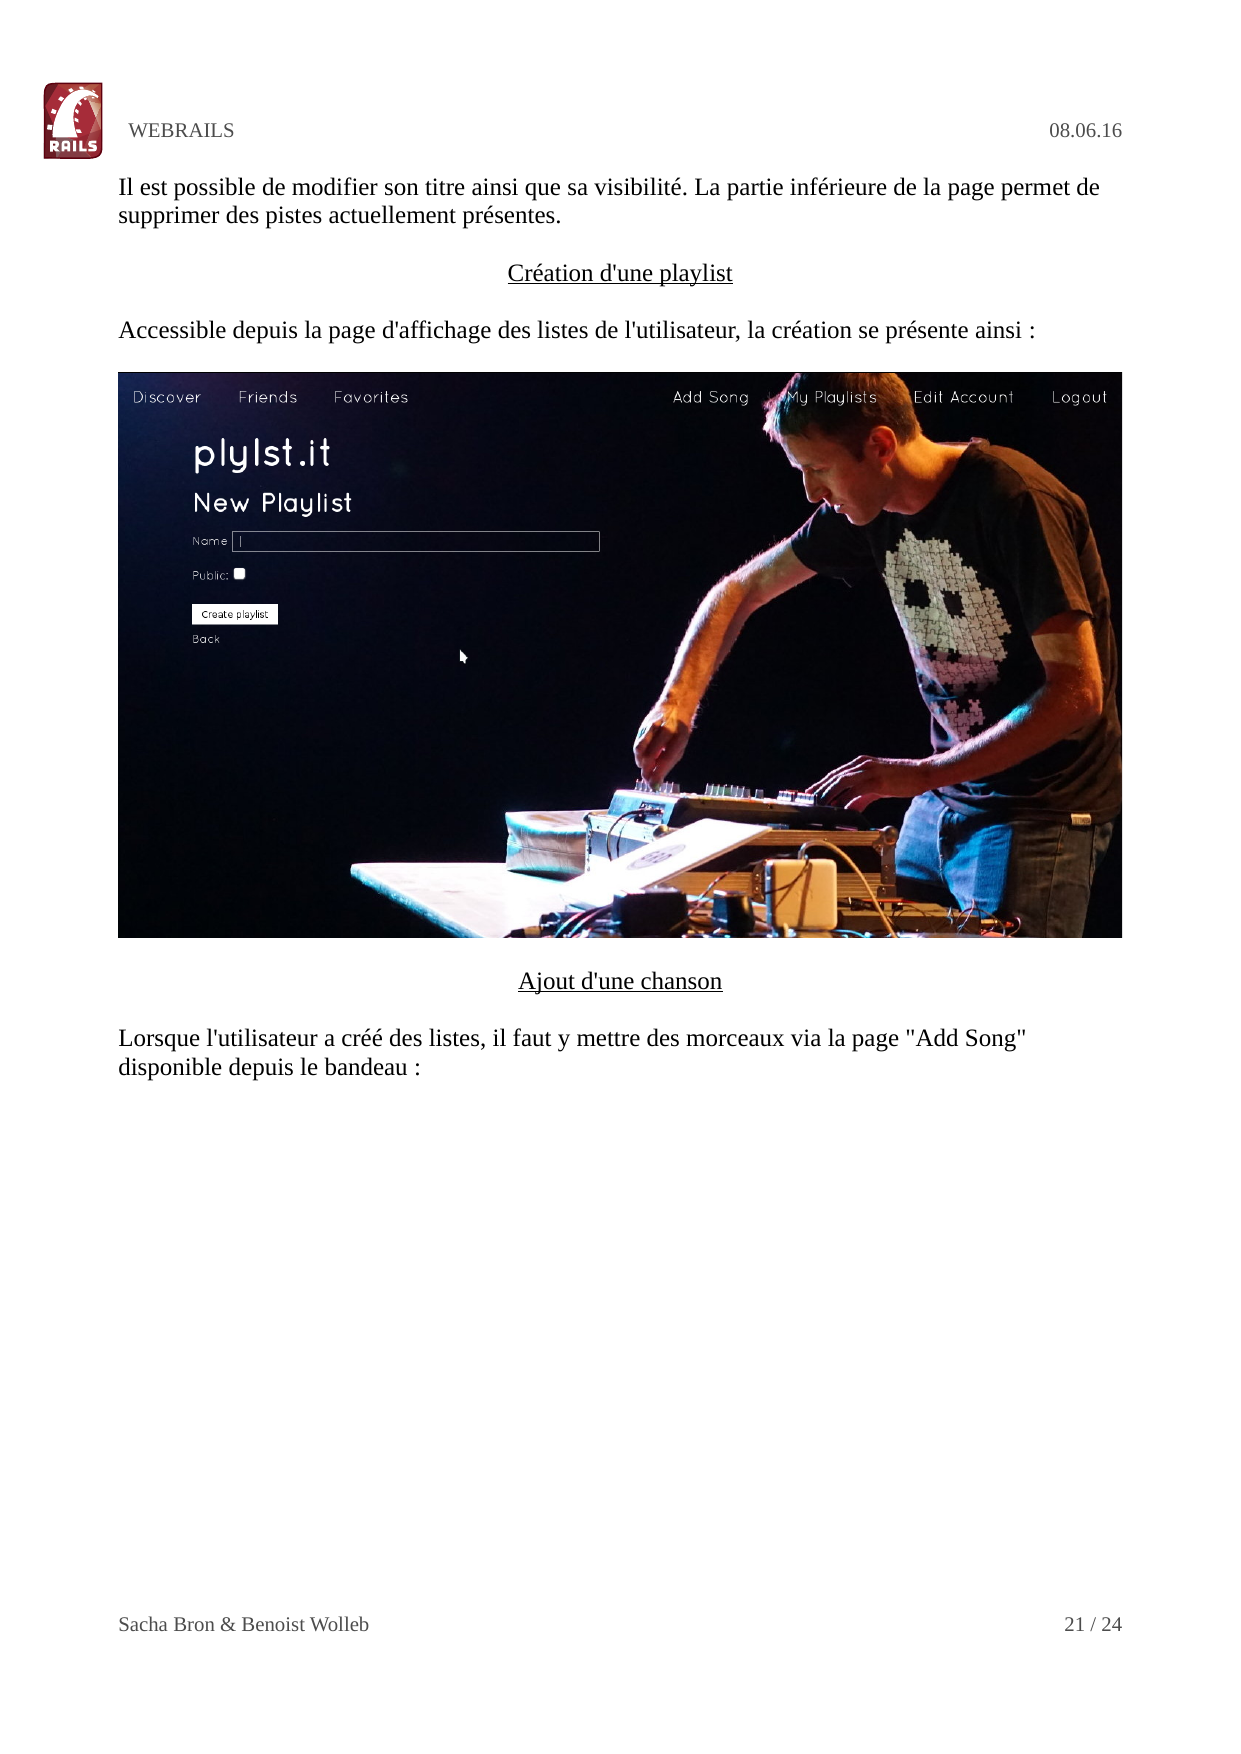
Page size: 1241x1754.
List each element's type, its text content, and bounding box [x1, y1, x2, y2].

subtitle Il est possible de modifier son titre ainsi que sa visibilité. La partie inférieure de la page permet de supprimer des pistes actuellement présentes. [118, 172, 1122, 229]
subtitle Création d'une playlist [118, 258, 1122, 287]
subtitle Ajout d'une chanson [118, 966, 1122, 995]
picture [118, 372, 1123, 938]
subtitle Lorsque l'utilisateur a créé des listes, il faut y mettre des morceaux via la page "Add Song" disponible depuis le bandeau : [118, 1023, 1122, 1081]
subtitle Accessible depuis la page d'affichage des listes de l'utilisateur, la création se présente ainsi : [118, 315, 1122, 344]
